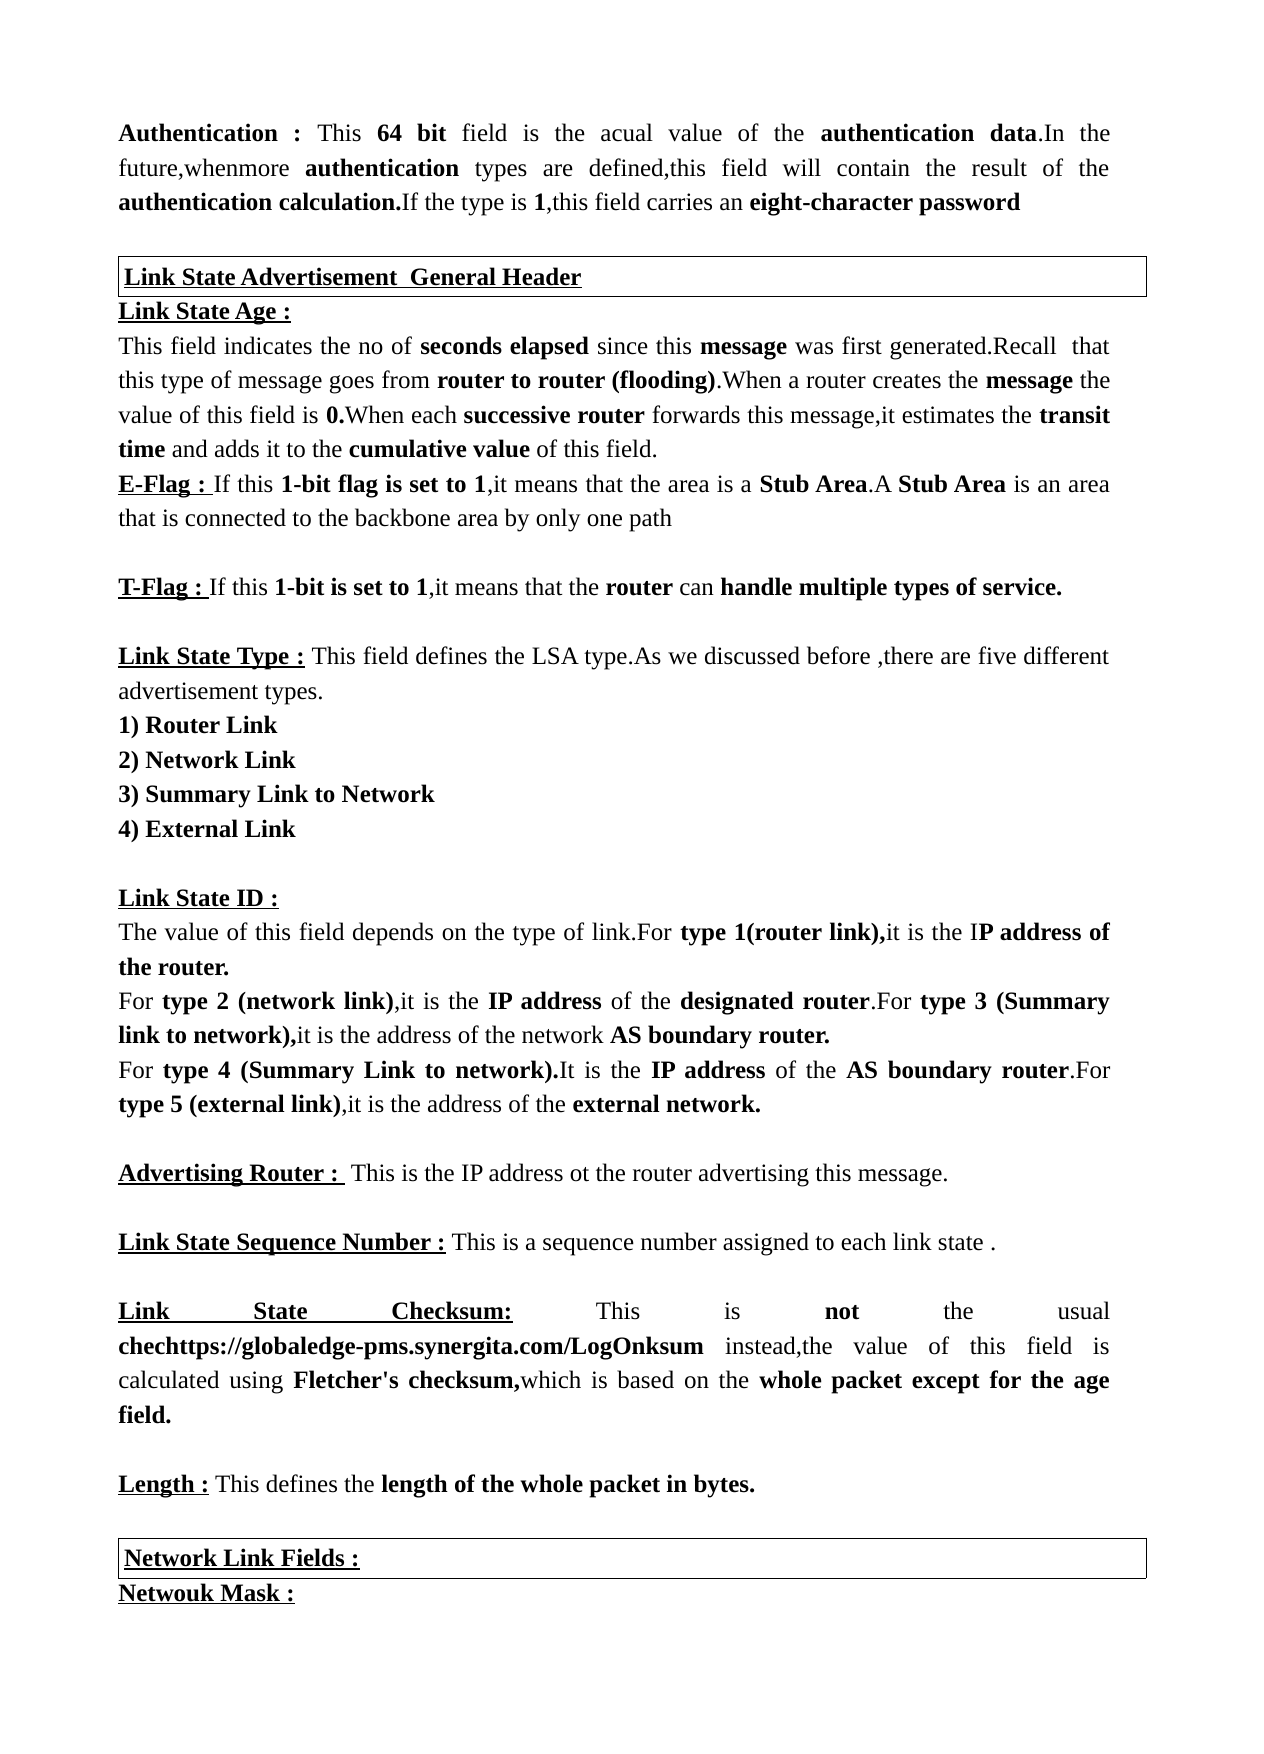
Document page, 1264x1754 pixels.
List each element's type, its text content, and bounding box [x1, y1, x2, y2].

table_header Link State Advertisement General Header [119, 257, 1146, 296]
text Advertising Router : This is the IP address ot the router advertising this message. [118, 1158, 1110, 1187]
table_header Network Link Fields : [119, 1539, 1146, 1578]
text This field indicates the no of seconds elapsed since this message was first generated.Recall that this type of message goes from router to router (flooding).When a router creates the message the value of this field is 0.When each successive router forwards this message,it estimates the transit time and adds it to the cumulative value of this field. [118, 331, 1110, 463]
text For type 2 (network link),it is the IP address of the designated router.For type 3 (Summary link to network),it is the address of the network AS boundary router. [118, 986, 1110, 1049]
text Link State Sequence Number : This is a sequence number assigned to each link state . [118, 1227, 1110, 1256]
text Link State Type : This field defines the LSA type.As we discussed before ,there are five different advertisement types. [118, 641, 1110, 704]
text The value of this field depends on the type of link.For type 1(router link),it is the IP address of the router. [118, 917, 1110, 980]
text 1) Router Link [118, 710, 1110, 739]
text 2) Network Link [118, 745, 1110, 773]
text Length : This defines the length of the whole packet in bytes. [118, 1469, 1110, 1497]
text Authentication : This 64 bit field is the acual value of the authentication data.In the future,whenmore authentication types are defined,this field will contain the result of the authentication calculation.If the type is 1,this field carries an eight-character password [118, 118, 1110, 216]
text Netwouk Mask : [118, 1579, 1110, 1607]
text 4) External Link [118, 814, 1110, 842]
text Link State Age : [118, 297, 1110, 325]
text Link State ID : [118, 883, 1110, 911]
text T-Flag : If this 1-bit is set to 1,it means that the router can handle multiple types of service. [118, 572, 1110, 601]
text For type 4 (Summary Link to network).It is the IP address of the AS boundary router.For type 5 (external link),it is the address of the external network. [118, 1055, 1110, 1118]
text Link State Checksum: This is not the usual chechttps://globaledge-pms.synergita.com/LogOnksum instead,the value of this field is calculated using Fletcher's checksum,which is based on the whole packet except for the age field. [118, 1296, 1110, 1428]
text E-Flag : If this 1-bit flag is set to 1,it means that the area is a Stub Area.A Stub Area is an area that is connected to the backbone area by only one path [118, 469, 1110, 532]
text 3) Summary Link to Network [118, 779, 1110, 808]
